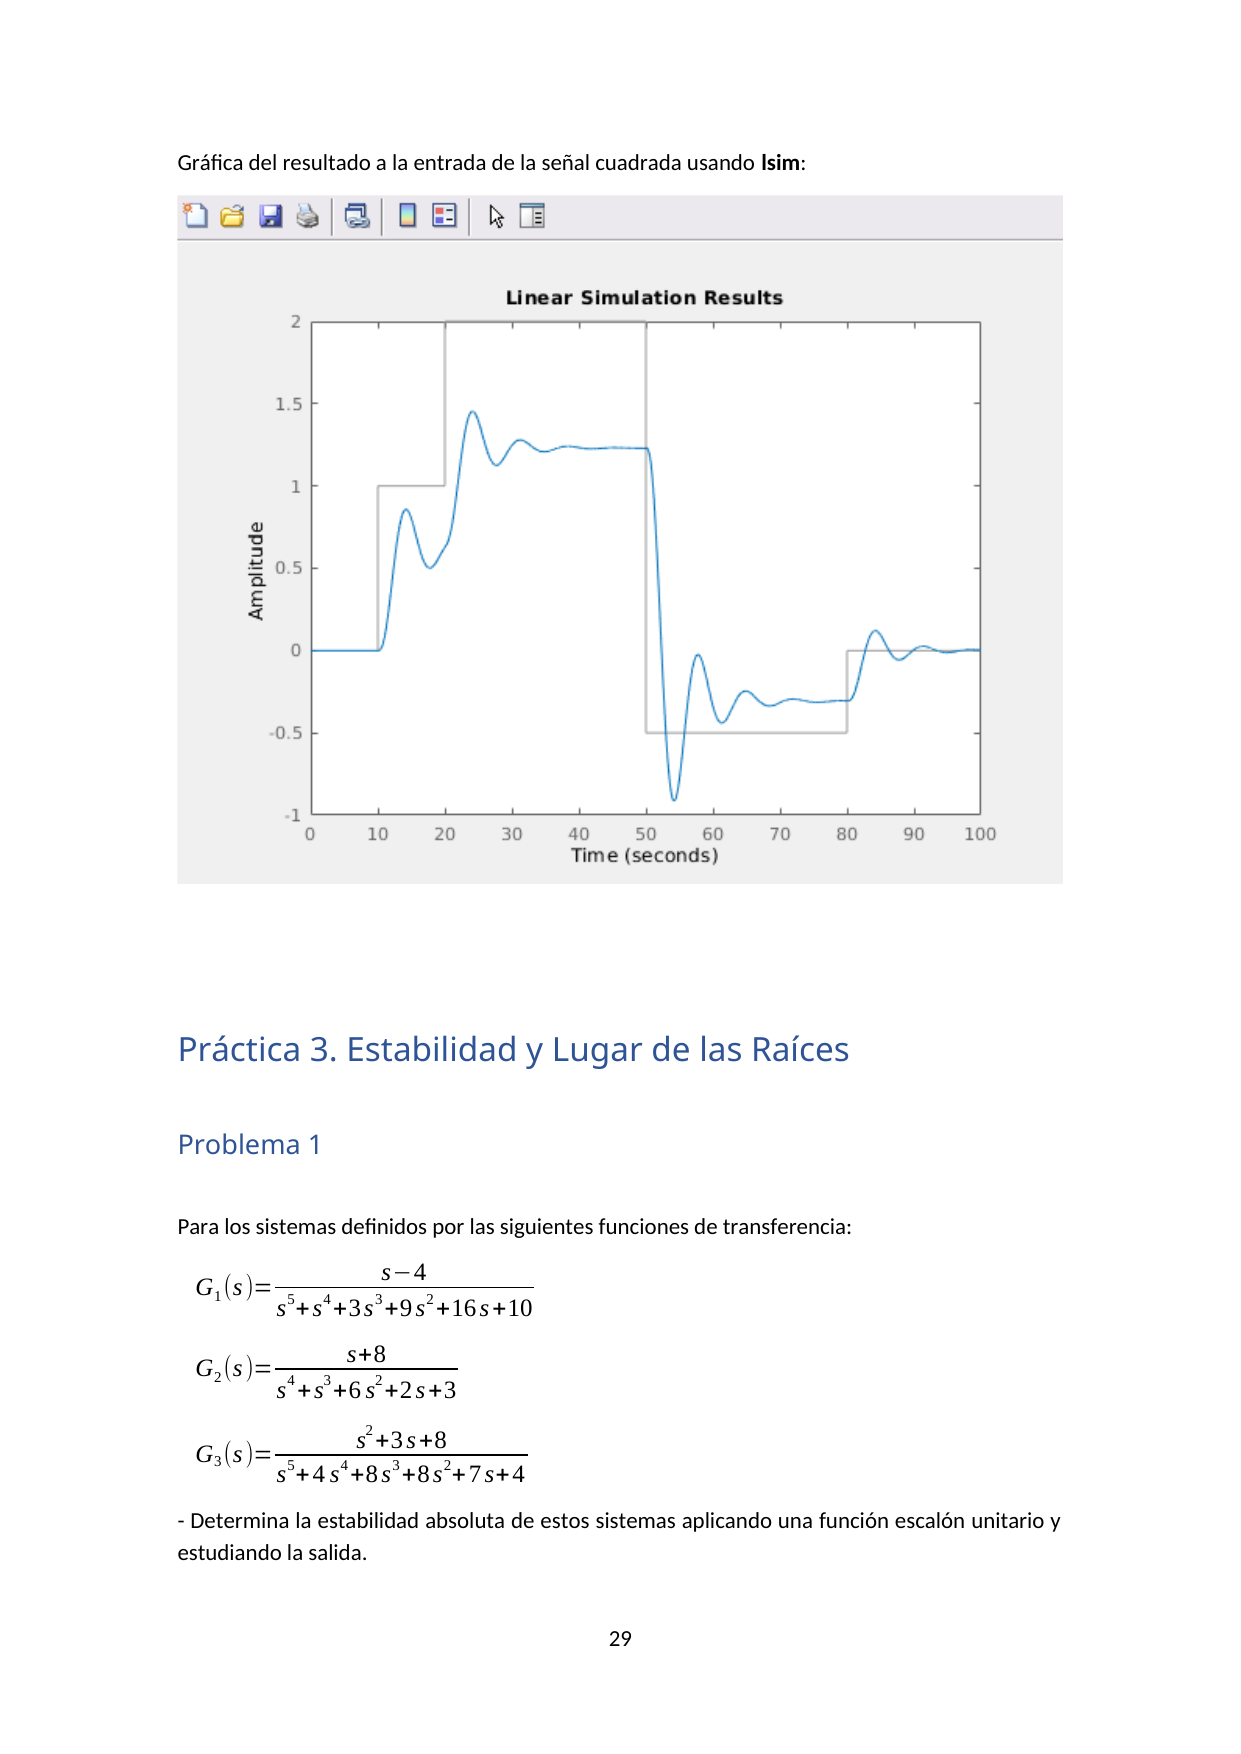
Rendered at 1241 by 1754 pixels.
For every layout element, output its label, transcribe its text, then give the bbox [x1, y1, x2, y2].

text - Determina la estabilidad absoluta de estos sistemas aplicando una función escalón unitario y estudiando la salida. [177, 1506, 1063, 1566]
subtitle Problema 1 [177, 1125, 1063, 1162]
picture [177, 194, 1063, 884]
text Gráfica del resultado a la entrada de la señal cuadrada usando lsim: [177, 148, 1063, 176]
text Para los sistemas definidos por las siguientes funciones de transferencia: [177, 1212, 1063, 1240]
subtitle Práctica 3. Estabilidad y Lugar de las Raíces [177, 1025, 1063, 1071]
